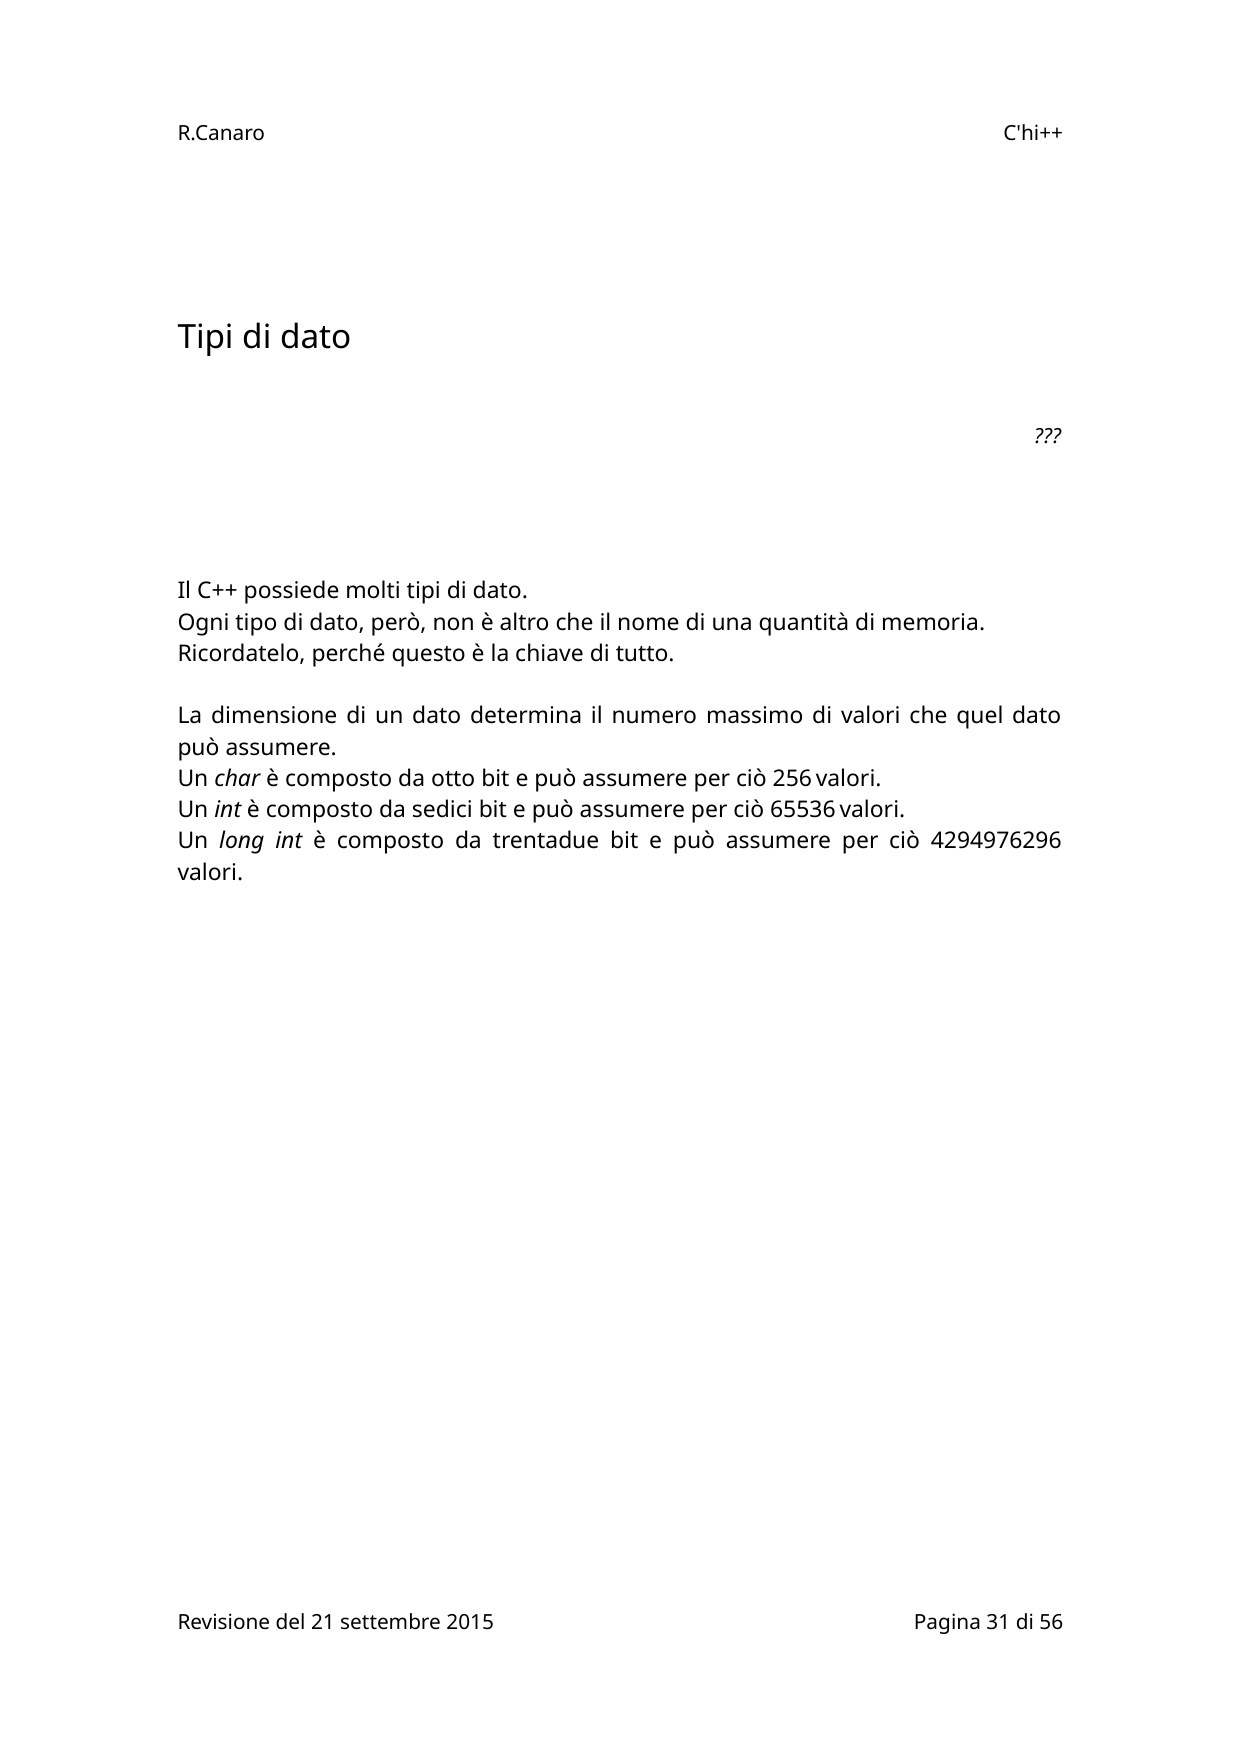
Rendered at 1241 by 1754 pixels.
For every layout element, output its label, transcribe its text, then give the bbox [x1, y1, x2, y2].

text La dimensione di un dato determina il numero massimo di valori che quel dato può assumere. [177, 699, 1063, 762]
subtitle Tipi di dato [177, 313, 1063, 358]
text Un int è composto da sedici bit e può assumere per ciò 65536 valori. [177, 793, 1063, 824]
text Ricordatelo, perché questo è la chiave di tutto. [177, 637, 1063, 668]
text Ogni tipo di dato, però, non è altro che il nome di una quantità di memoria. [177, 606, 1063, 637]
text ??? [177, 421, 1063, 449]
text Un char è composto da otto bit e può assumere per ciò 256 valori. [177, 762, 1063, 793]
text Un long int è composto da trentadue bit e può assumere per ciò 4294976296 valori. [177, 824, 1063, 887]
text Il C++ possiede molti tipi di dato. [177, 574, 1063, 606]
